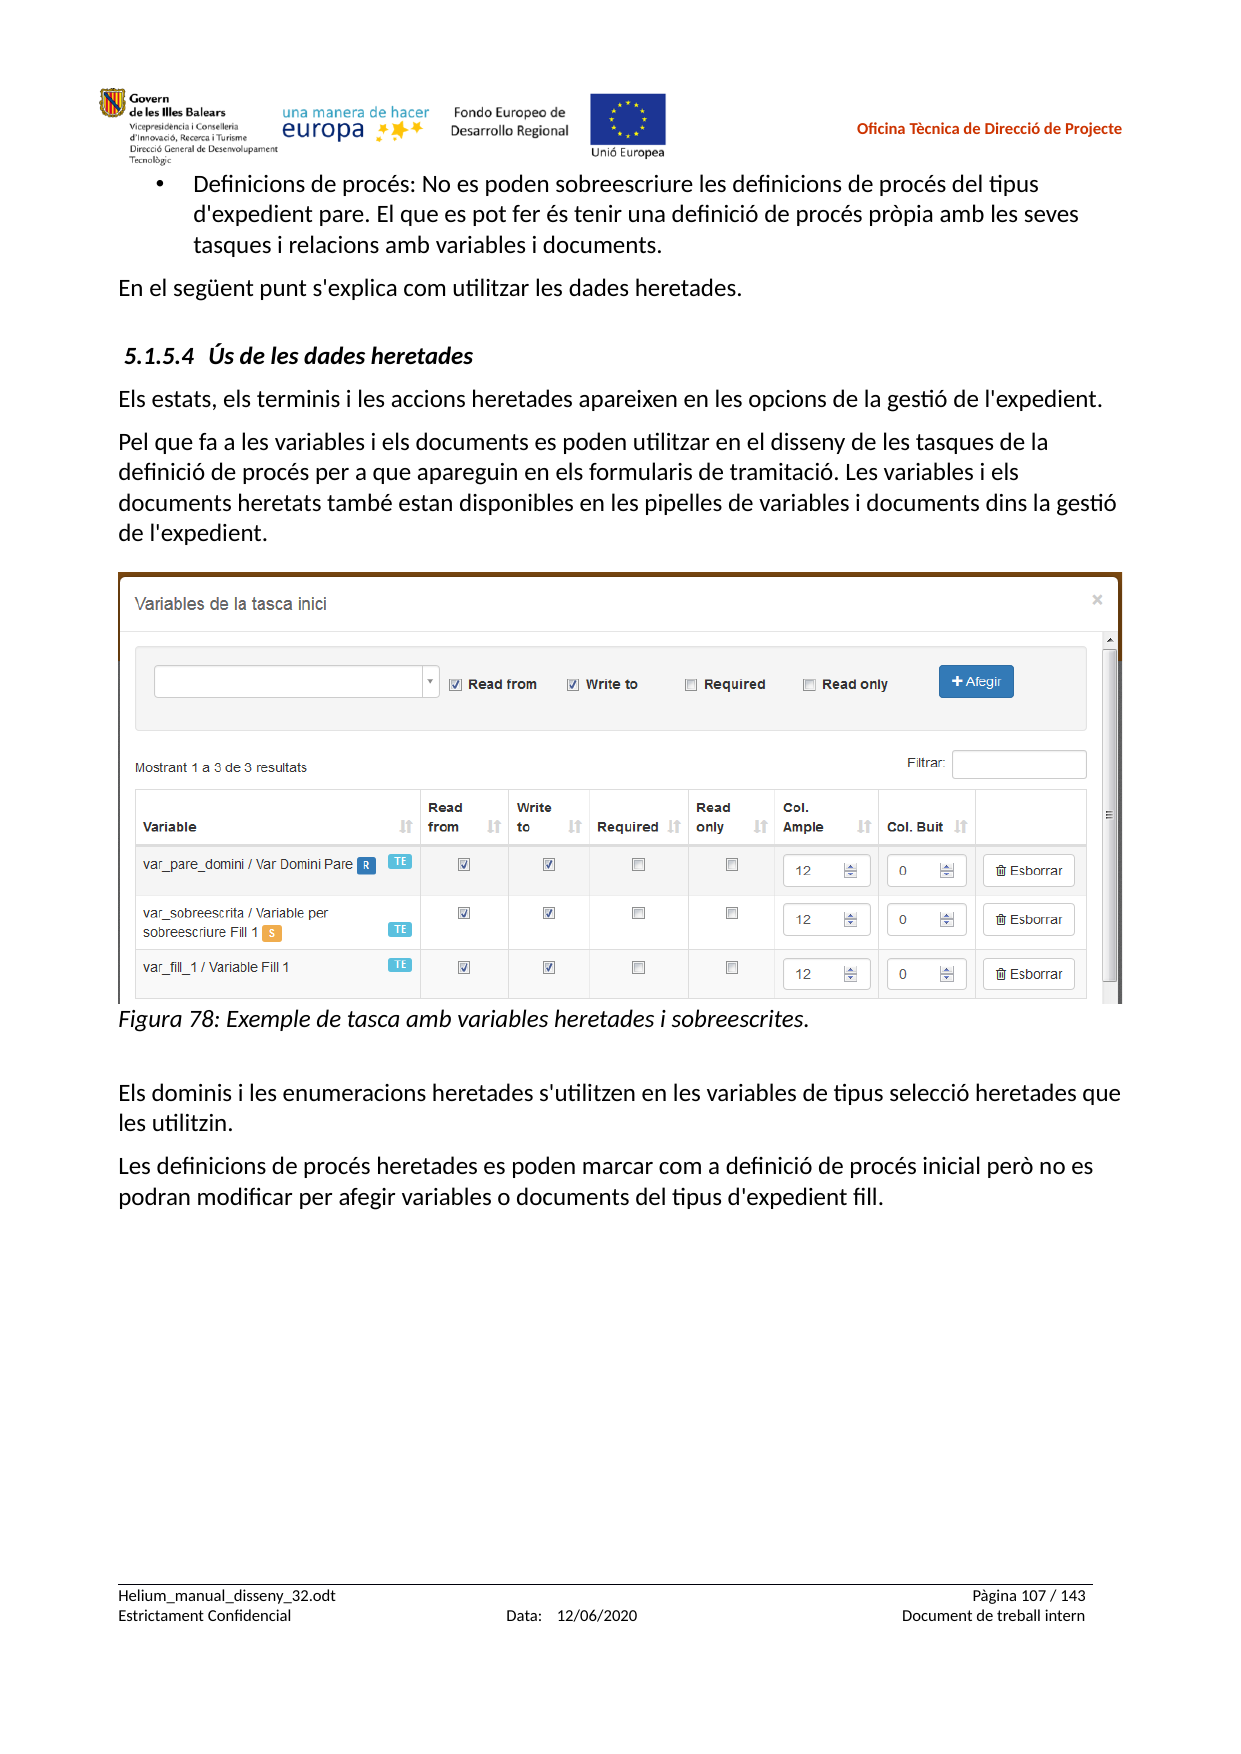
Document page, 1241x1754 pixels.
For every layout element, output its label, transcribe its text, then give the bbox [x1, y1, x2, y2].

text Els estats, els terminis i les accions heretades apareixen en les opcions de la gestió de l'expedient. [118, 383, 1122, 413]
text Els dominis i les enumeracions heretades s'utilitzen en les variables de tipus selecció heretades que les utilitzin. [118, 1077, 1122, 1138]
text Figura 78: Exemple de tasca amb variables heretades i sobreescrites. [118, 1004, 1122, 1034]
picture [99, 87, 668, 166]
list Definicions de procés: No es poden sobreescriure les definicions de procés del tipus d'expedient pare. El que es pot fer és tenir una definició de procés pròpia amb les seves tasques i relacions amb variables i documents. [156, 168, 1122, 259]
text Pel que fa a les variables i els documents es poden utilitzar en el disseny de les tasques de la definició de procés per a que apareguin en els formularis de tramitació. Les variables i els documents heretats també estan disponibles en les pipelles de variables i documents dins la gestió de l'expedient. [118, 426, 1122, 548]
text Les definicions de procés heretades es poden marcar com a definició de procés inicial però no es podran modificar per afegir variables o documents del tipus d'expedient fill. [118, 1151, 1122, 1212]
text En el següent punt s'explica com utilitzar les dades heretades. [118, 272, 1122, 302]
picture [118, 572, 1123, 1004]
subtitle Ús de les dades heretades [118, 340, 1122, 370]
